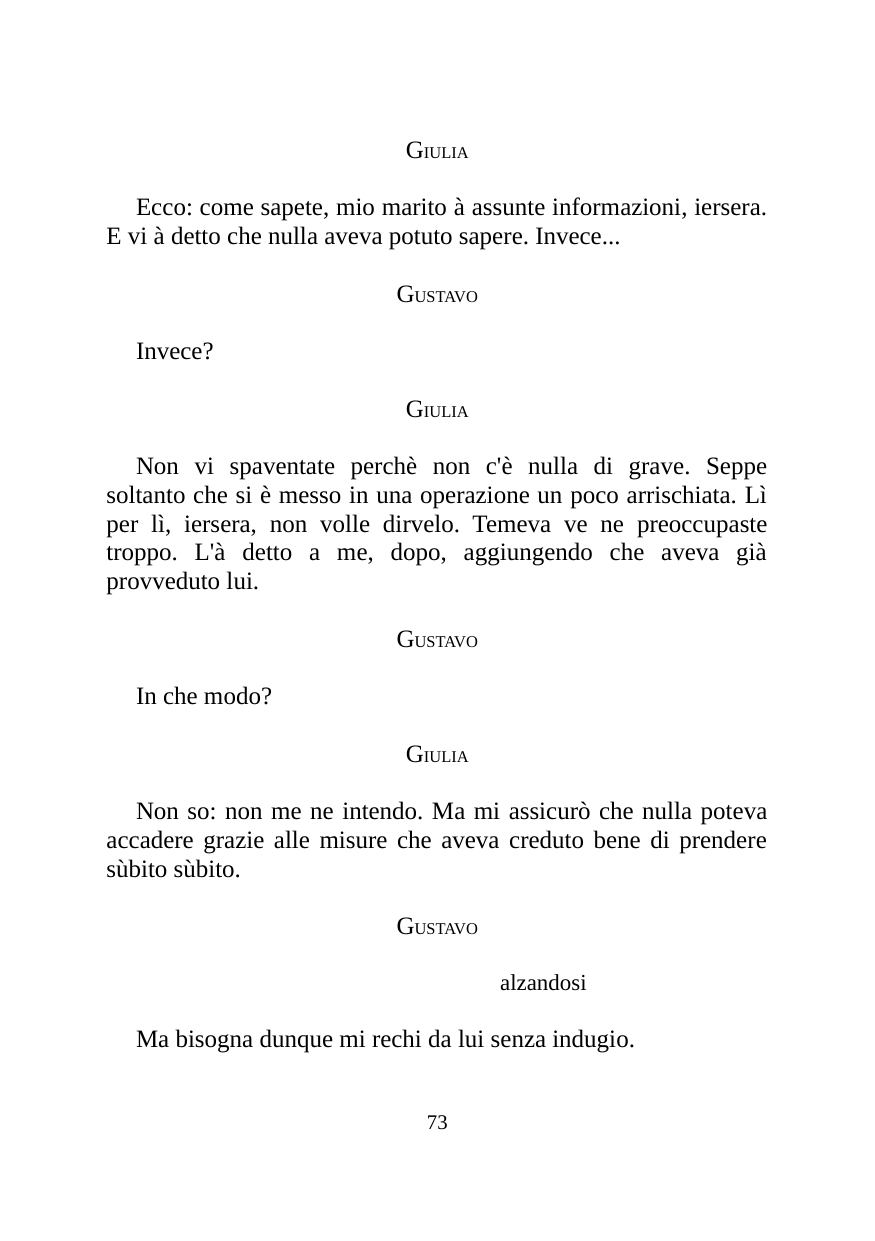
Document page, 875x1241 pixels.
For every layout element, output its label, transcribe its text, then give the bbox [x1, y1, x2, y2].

text Giulia [106, 394, 768, 422]
text Ma bisogna dunque mi rechi da lui senza indugio. [106, 1024, 768, 1053]
text Giulia [106, 739, 768, 767]
text Gustavo [106, 624, 768, 652]
text Ecco: come sapete, mio marito à assunte informazioni, iersera. E vi à detto che nulla aveva potuto sapere. Invece... [106, 192, 768, 250]
text Giulia [106, 135, 768, 164]
text alzandosi [500, 969, 768, 995]
text Invece? [106, 336, 768, 365]
text Non vi spaventate perchè non c'è nulla di grave. Seppe soltanto che si è messo in una operazione un poco arrischiata. Lì per lì, iersera, non volle dirvelo. Temeva ve ne preoccupaste troppo. L'à detto a me, dopo, aggiungendo che aveva già provveduto lui. [106, 451, 768, 595]
text In che modo? [106, 681, 768, 710]
text Gustavo [106, 911, 768, 940]
text Gustavo [106, 279, 768, 307]
text Non so: non me ne intendo. Ma mi assicurò che nulla poteva accadere grazie alle misure che aveva creduto bene di prendere sùbito sùbito. [106, 796, 768, 882]
